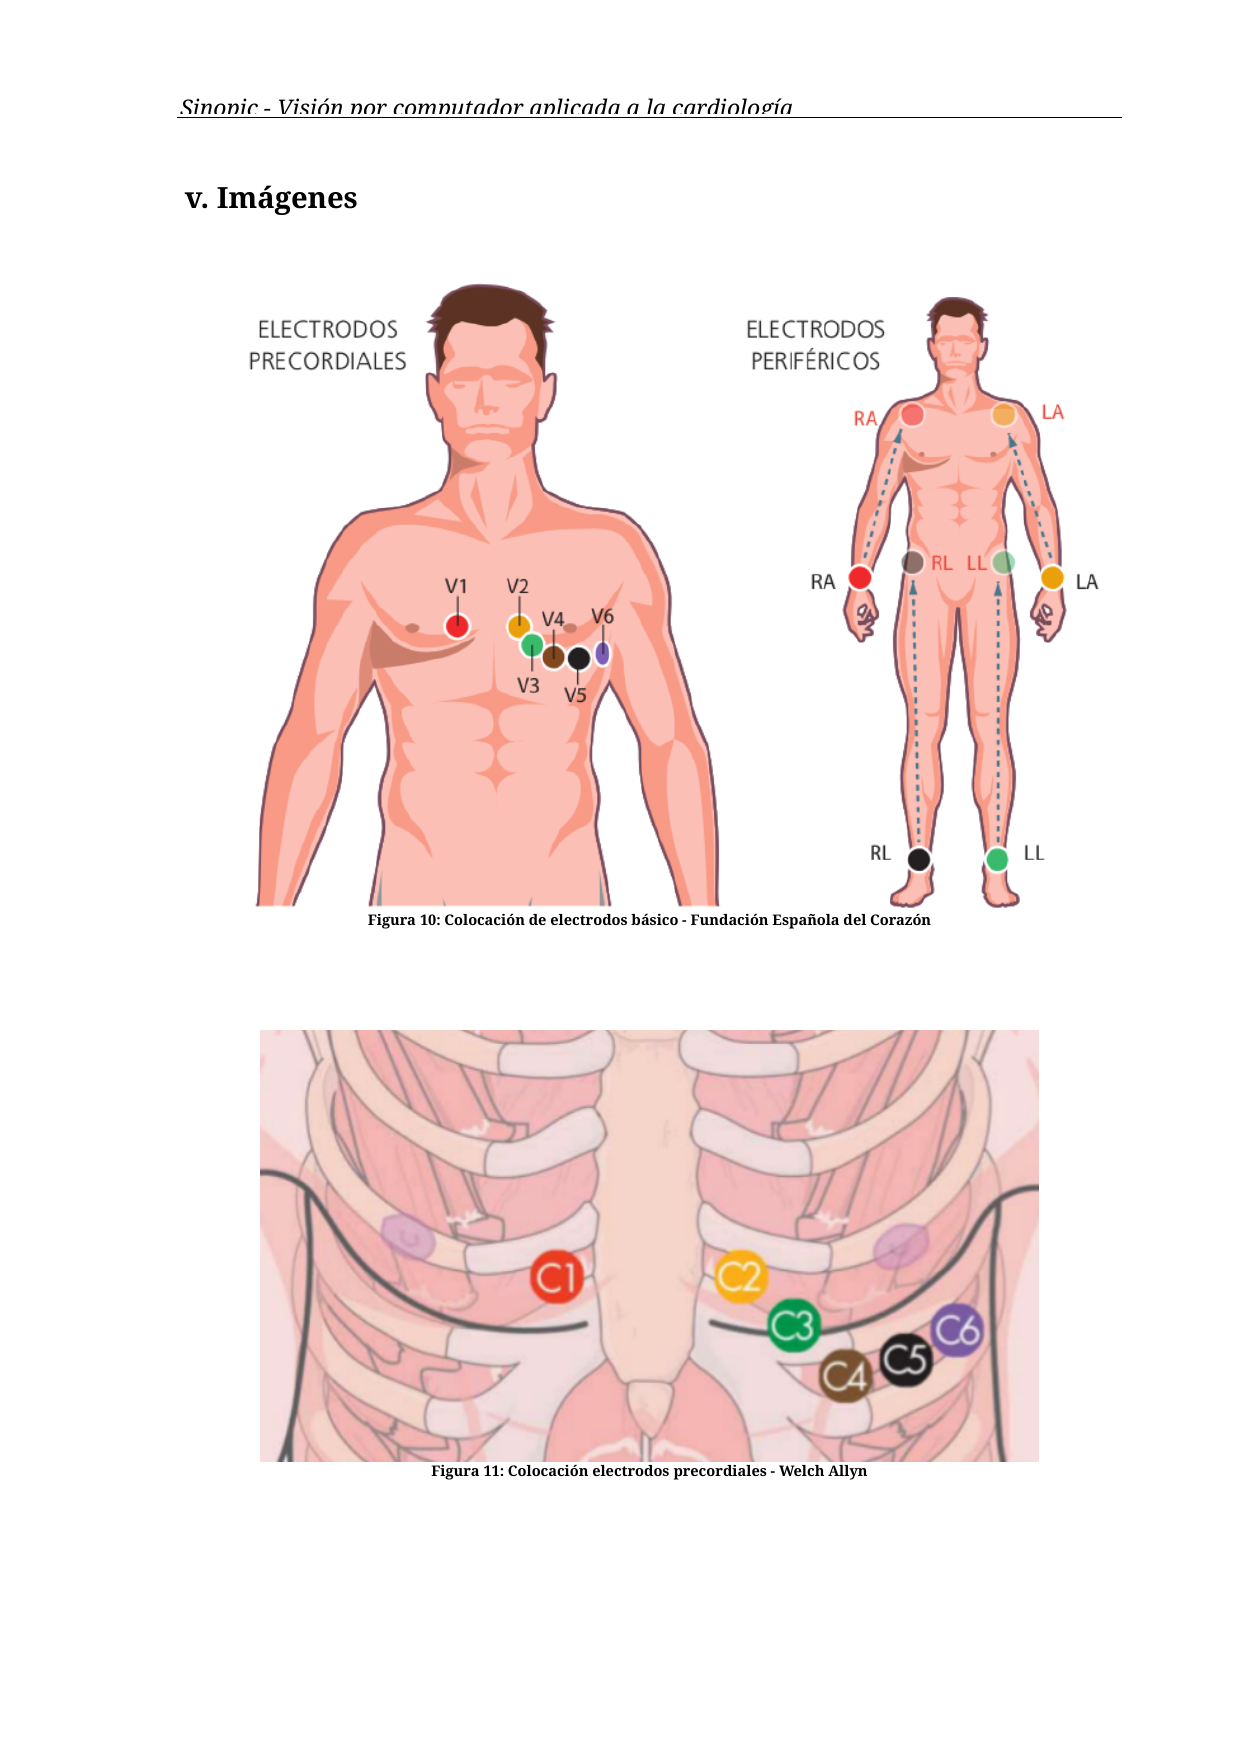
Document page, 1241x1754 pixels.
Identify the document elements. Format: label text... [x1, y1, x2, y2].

text Figura 10: Colocación de electrodos básico - Fundación Española del Corazón [177, 910, 1122, 930]
picture [177, 241, 1123, 910]
picture [260, 1030, 1039, 1462]
text Figura 11: Colocación electrodos precordiales - Welch Allyn [260, 1462, 1039, 1481]
list Imágenes [177, 177, 1122, 217]
